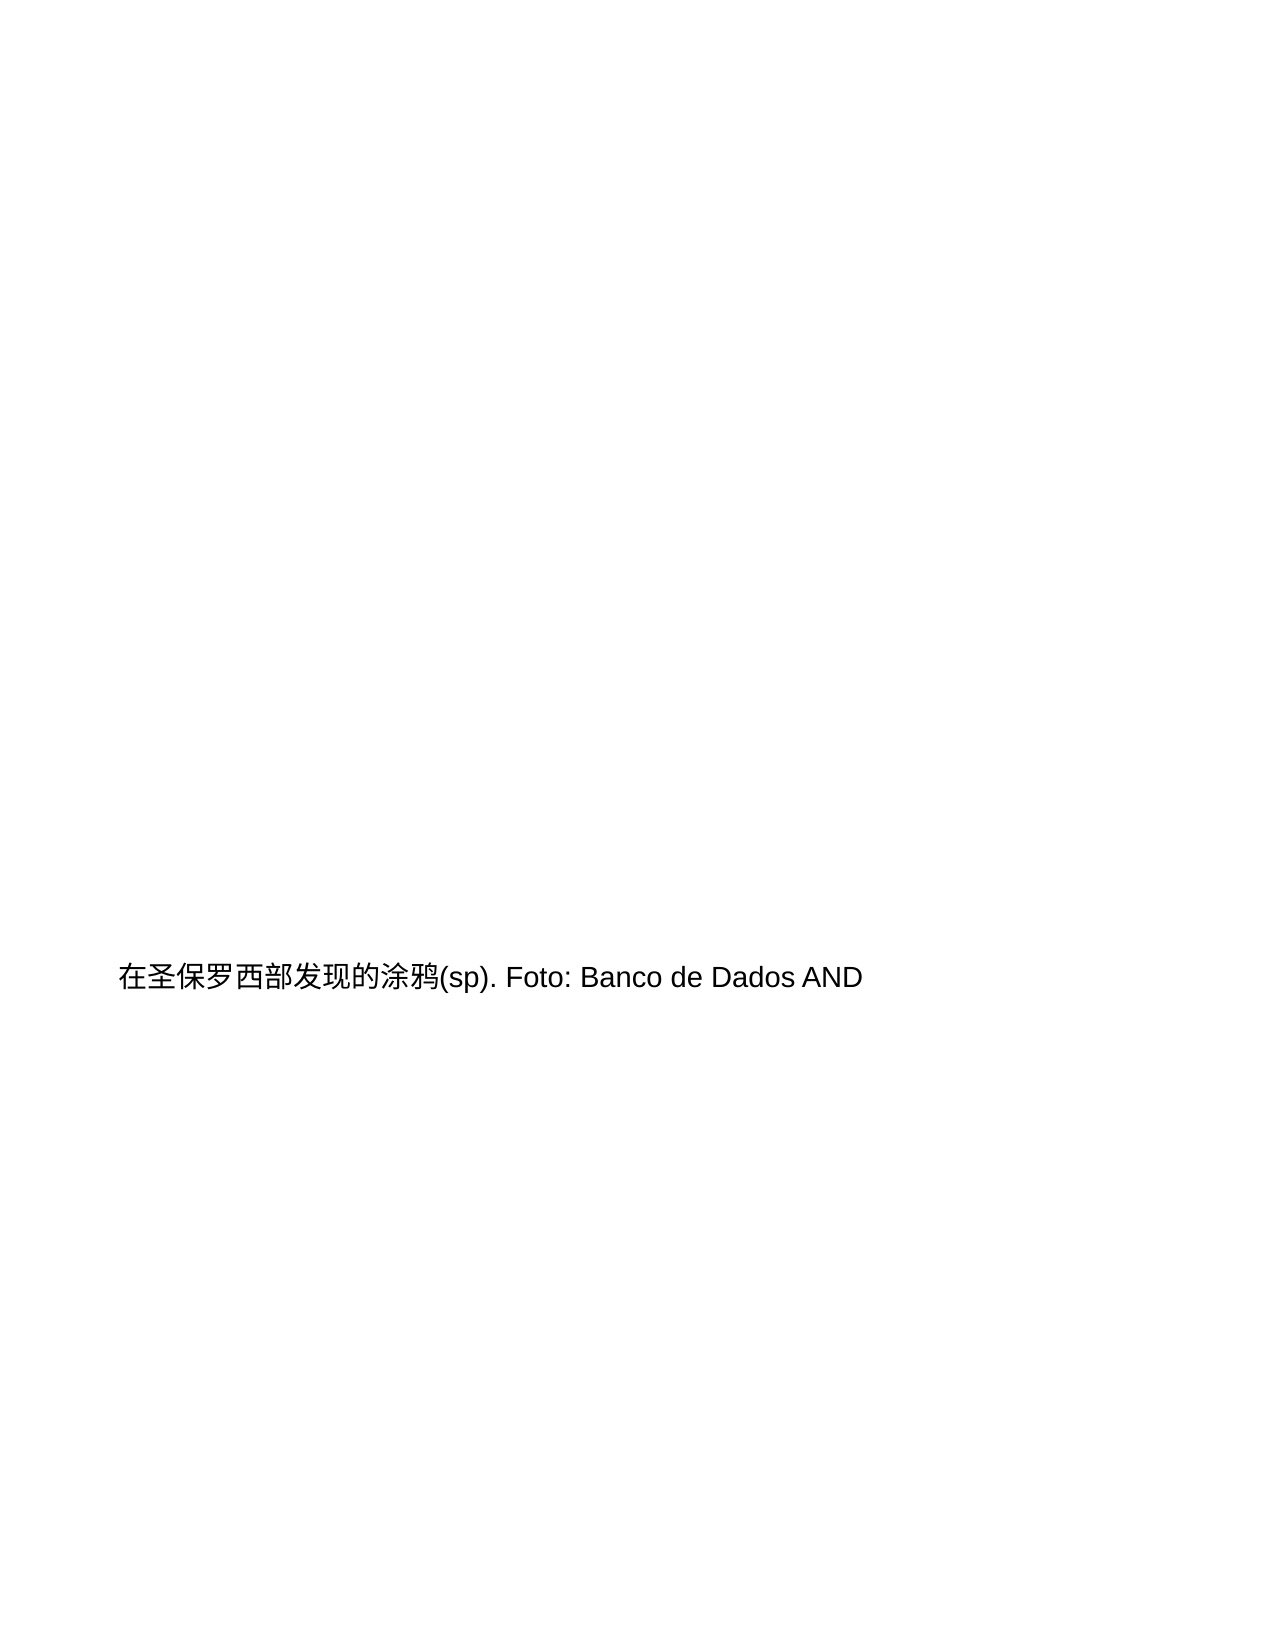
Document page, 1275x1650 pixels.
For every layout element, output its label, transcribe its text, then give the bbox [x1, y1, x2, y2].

text 在圣保罗西部发现的涂鸦(sp). Foto: Banco de Dados AND [118, 953, 1157, 995]
